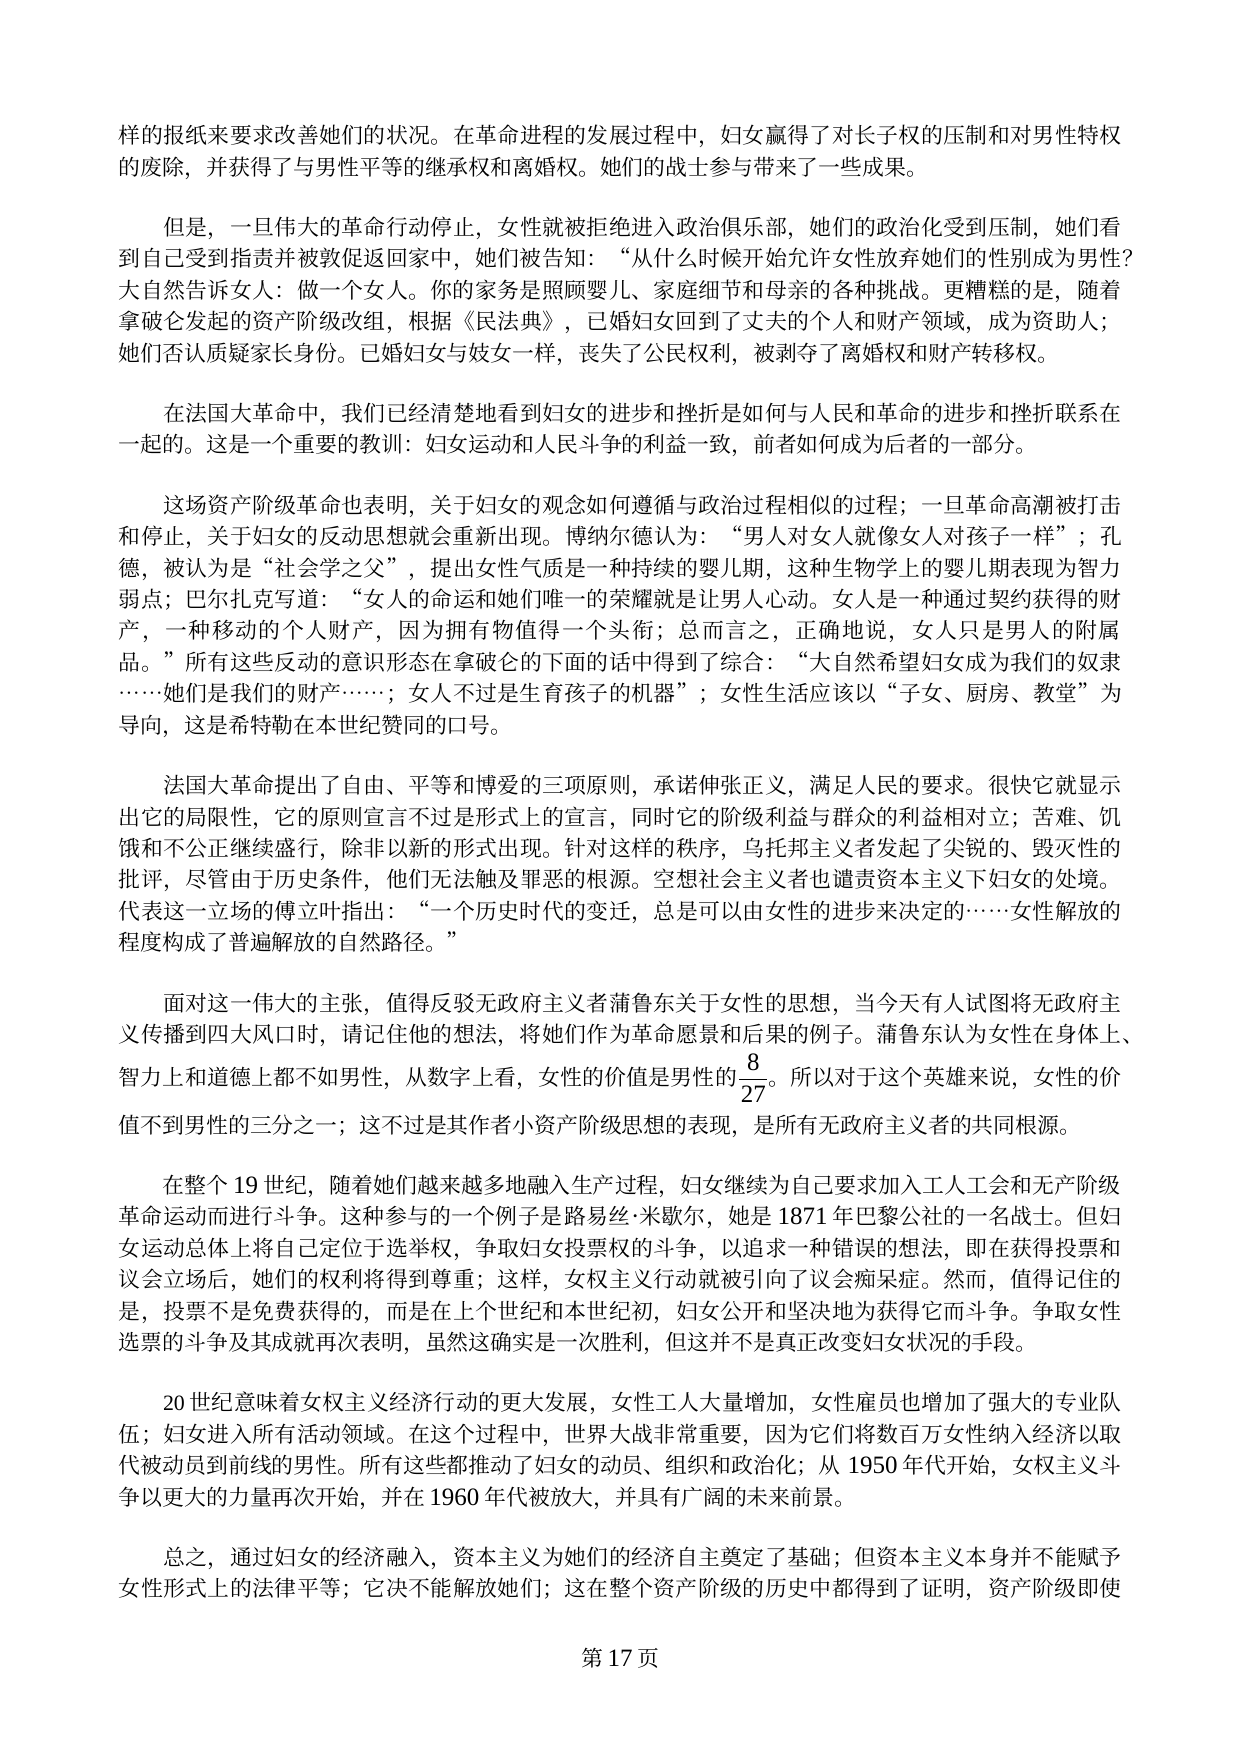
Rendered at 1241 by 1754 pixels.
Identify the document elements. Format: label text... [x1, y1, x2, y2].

text 20世纪意味着女权主义经济行动的更大发展，女性工人大量增加，女性雇员也增加了强大的专业队伍；妇女进入所有活动领域。在这个过程中，世界大战非常重要，因为它们将数百万女性纳入经济以取代被动员到前线的男性。所有这些都推动了妇女的动员、组织和政治化；从1950年代开始，女权主义斗争以更大的力量再次开始，并在1960年代被放大，并具有广阔的未来前景。 [118, 1386, 1122, 1511]
text 法国大革命提出了自由、平等和博爱的三项原则，承诺伸张正义，满足人民的要求。很快它就显示出它的局限性，它的原则宣言不过是形式上的宣言，同时它的阶级利益与群众的利益相对立；苦难、饥饿和不公正继续盛行，除非以新的形式出现。针对这样的秩序，乌托邦主义者发起了尖锐的、毁灭性的批评，尽管由于历史条件，他们无法触及罪恶的根源。空想社会主义者也谴责资本主义下妇女的处境。代表这一立场的傅立叶指出：“一个历史时代的变迁，总是可以由女性的进步来决定的……女性解放的程度构成了普遍解放的自然路径。” [118, 768, 1122, 957]
text 但是，一旦伟大的革命行动停止，女性就被拒绝进入政治俱乐部，她们的政治化受到压制，她们看到自己受到指责并被敦促返回家中，她们被告知：“从什么时候开始允许女性放弃她们的性别成为男性？大自然告诉女人：做一个女人。你的家务是照顾婴儿、家庭细节和母亲的各种挑战。更糟糕的是，随着拿破仑发起的资产阶级改组，根据《民法典》，已婚妇女回到了丈夫的个人和财产领域，成为资助人；她们否认质疑家长身份。已婚妇女与妓女一样，丧失了公民权利，被剥夺了离婚权和财产转移权。 [118, 210, 1122, 367]
text 在法国大革命中，我们已经清楚地看到妇女的进步和挫折是如何与人民和革命的进步和挫折联系在一起的。这是一个重要的教训：妇女运动和人民斗争的利益一致，前者如何成为后者的一部分。 [118, 396, 1122, 459]
text 面对这一伟大的主张，值得反驳无政府主义者蒲鲁东关于女性的思想，当今天有人试图将无政府主义传播到四大风口时，请记住他的想法，将她们作为革命愿景和后果的例子。蒲鲁东认为女性在身体上、智力上和道德上都不如男性，从数字上看，女性的价值是男性的。所以对于这个英雄来说，女性的价值不到男性的三分之一；这不过是其作者小资产阶级思想的表现，是所有无政府主义者的共同根源。 [118, 986, 1122, 1139]
text 样的报纸来要求改善她们的状况。在革命进程的发展过程中，妇女赢得了对长子权的压制和对男性特权的废除，并获得了与男性平等的继承权和离婚权。她们的战士参与带来了一些成果。 [118, 118, 1122, 181]
text 在整个19世纪，随着她们越来越多地融入生产过程，妇女继续为自己要求加入工人工会和无产阶级革命运动而进行斗争。这种参与的一个例子是路易丝·米歇尔，她是1871年巴黎公社的一名战士。但妇女运动总体上将自己定位于选举权，争取妇女投票权的斗争，以追求一种错误的想法，即在获得投票和议会立场后，她们的权利将得到尊重；这样，女权主义行动就被引向了议会痴呆症。然而，值得记住的是，投票不是免费获得的，而是在上个世纪和本世纪初，妇女公开和坚决地为获得它而斗争。争取女性选票的斗争及其成就再次表明，虽然这确实是一次胜利，但这并不是真正改变妇女状况的手段。 [118, 1168, 1122, 1357]
text 总之，通过妇女的经济融入，资本主义为她们的经济自主奠定了基础；但资本主义本身并不能赋予女性形式上的法律平等；它决不能解放她们；这在整个资产阶级的历史中都得到了证明，资产阶级即使 [118, 1540, 1122, 1603]
text 这场资产阶级革命也表明，关于妇女的观念如何遵循与政治过程相似的过程；一旦革命高潮被打击和停止，关于妇女的反动思想就会重新出现。博纳尔德认为：“男人对女人就像女人对孩子一样”；孔德，被认为是“社会学之父”，提出女性气质是一种持续的婴儿期，这种生物学上的婴儿期表现为智力弱点；巴尔扎克写道：“女人的命运和她们唯一的荣耀就是让男人心动。女人是一种通过契约获得的财产，一种移动的个人财产，因为拥有物值得一个头衔；总而言之，正确地说，女人只是男人的附属品。”所有这些反动的意识形态在拿破仑的下面的话中得到了综合：“大自然希望妇女成为我们的奴隶……她们是我们的财产……；女人不过是生育孩子的机器”；女性生活应该以“子女、厨房、教堂”为导向，这是希特勒在本世纪赞同的口号。 [118, 488, 1122, 739]
